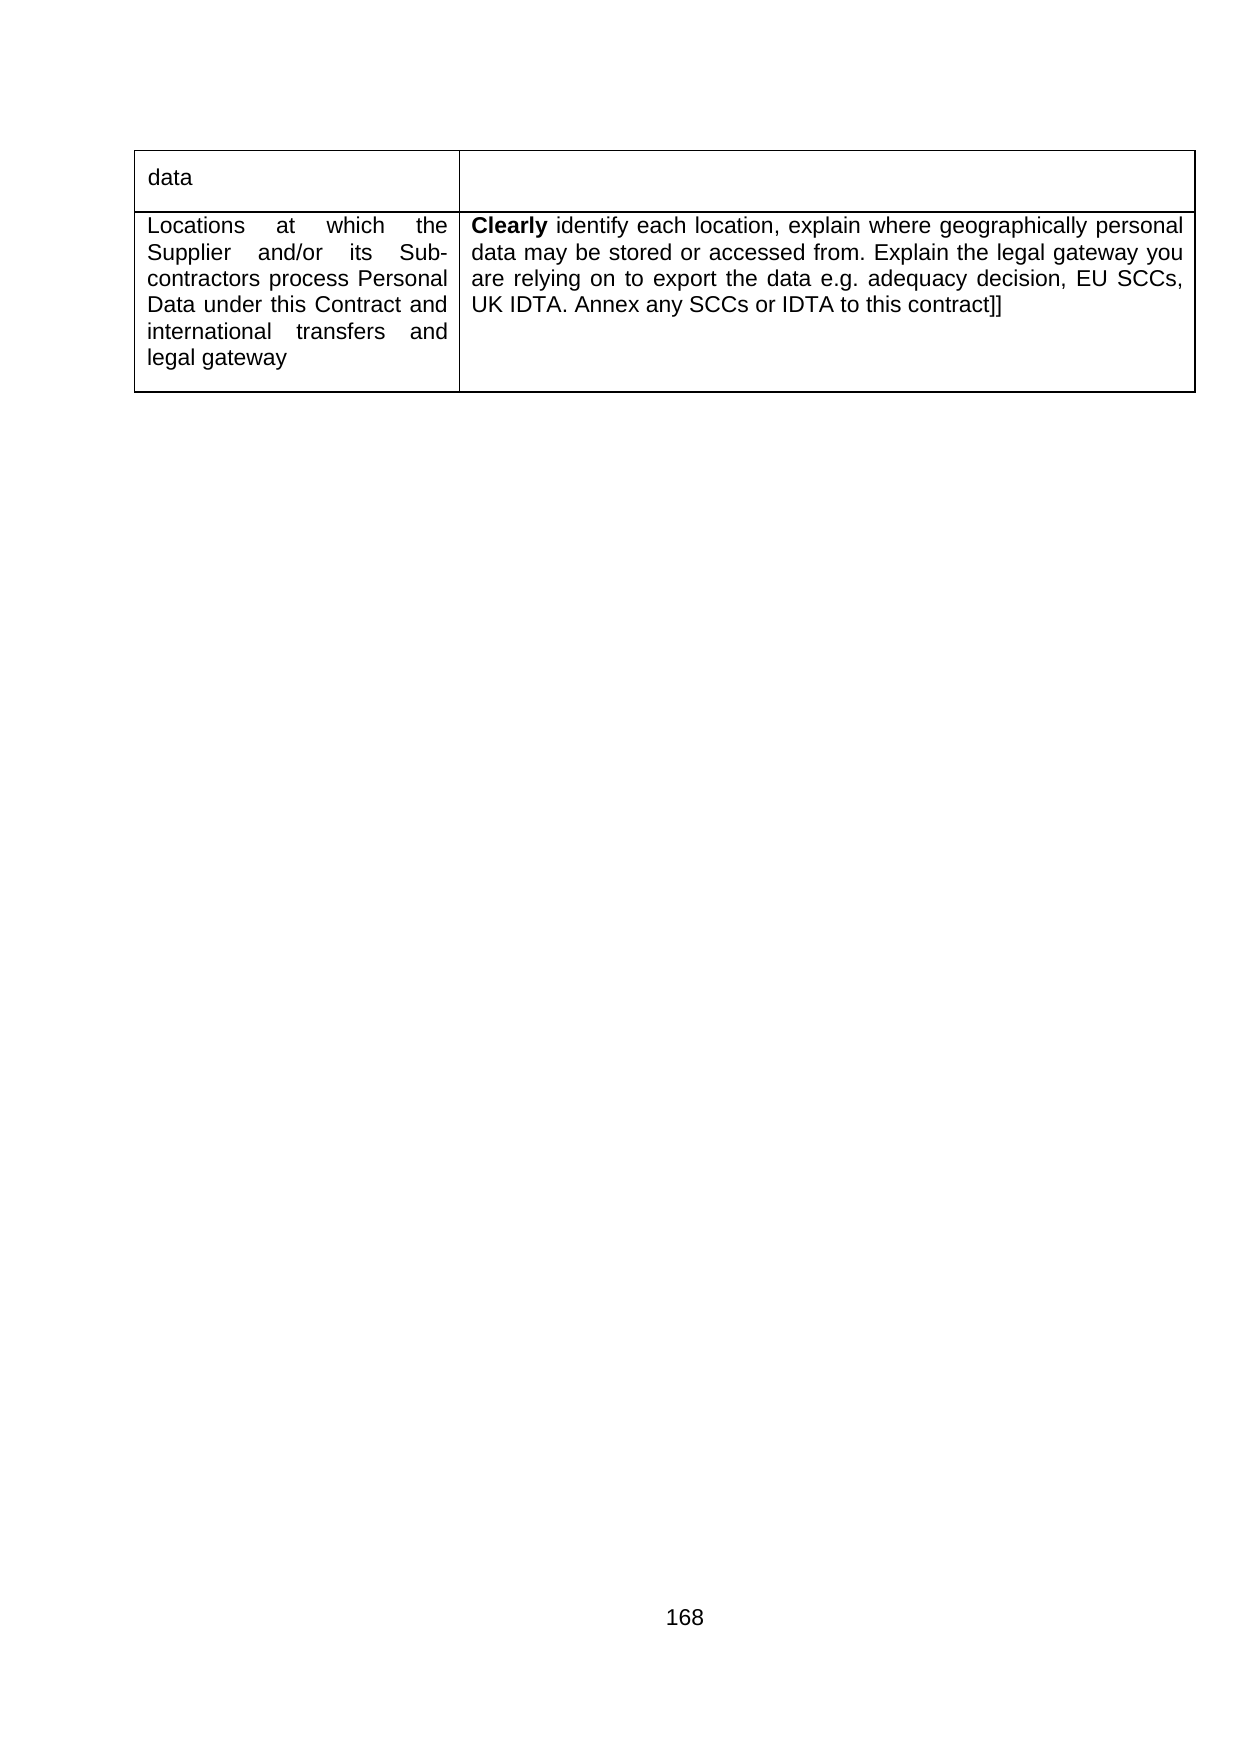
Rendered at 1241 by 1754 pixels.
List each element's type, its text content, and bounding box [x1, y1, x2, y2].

table_cell data [135, 151, 459, 211]
table_cell Locations at which the Supplier and/or its Sub-contractors process Personal Data under this Contract and international transfers and legal gateway [135, 213, 459, 391]
table_cell [460, 151, 1194, 211]
table_cell Clearly identify each location, explain where geographically personal data may be stored or accessed from. Explain the legal gateway you are relying on to export the data e.g. adequacy decision, EU SCCs, UK IDTA. Annex any SCCs or IDTA to this contract]] [460, 213, 1194, 391]
